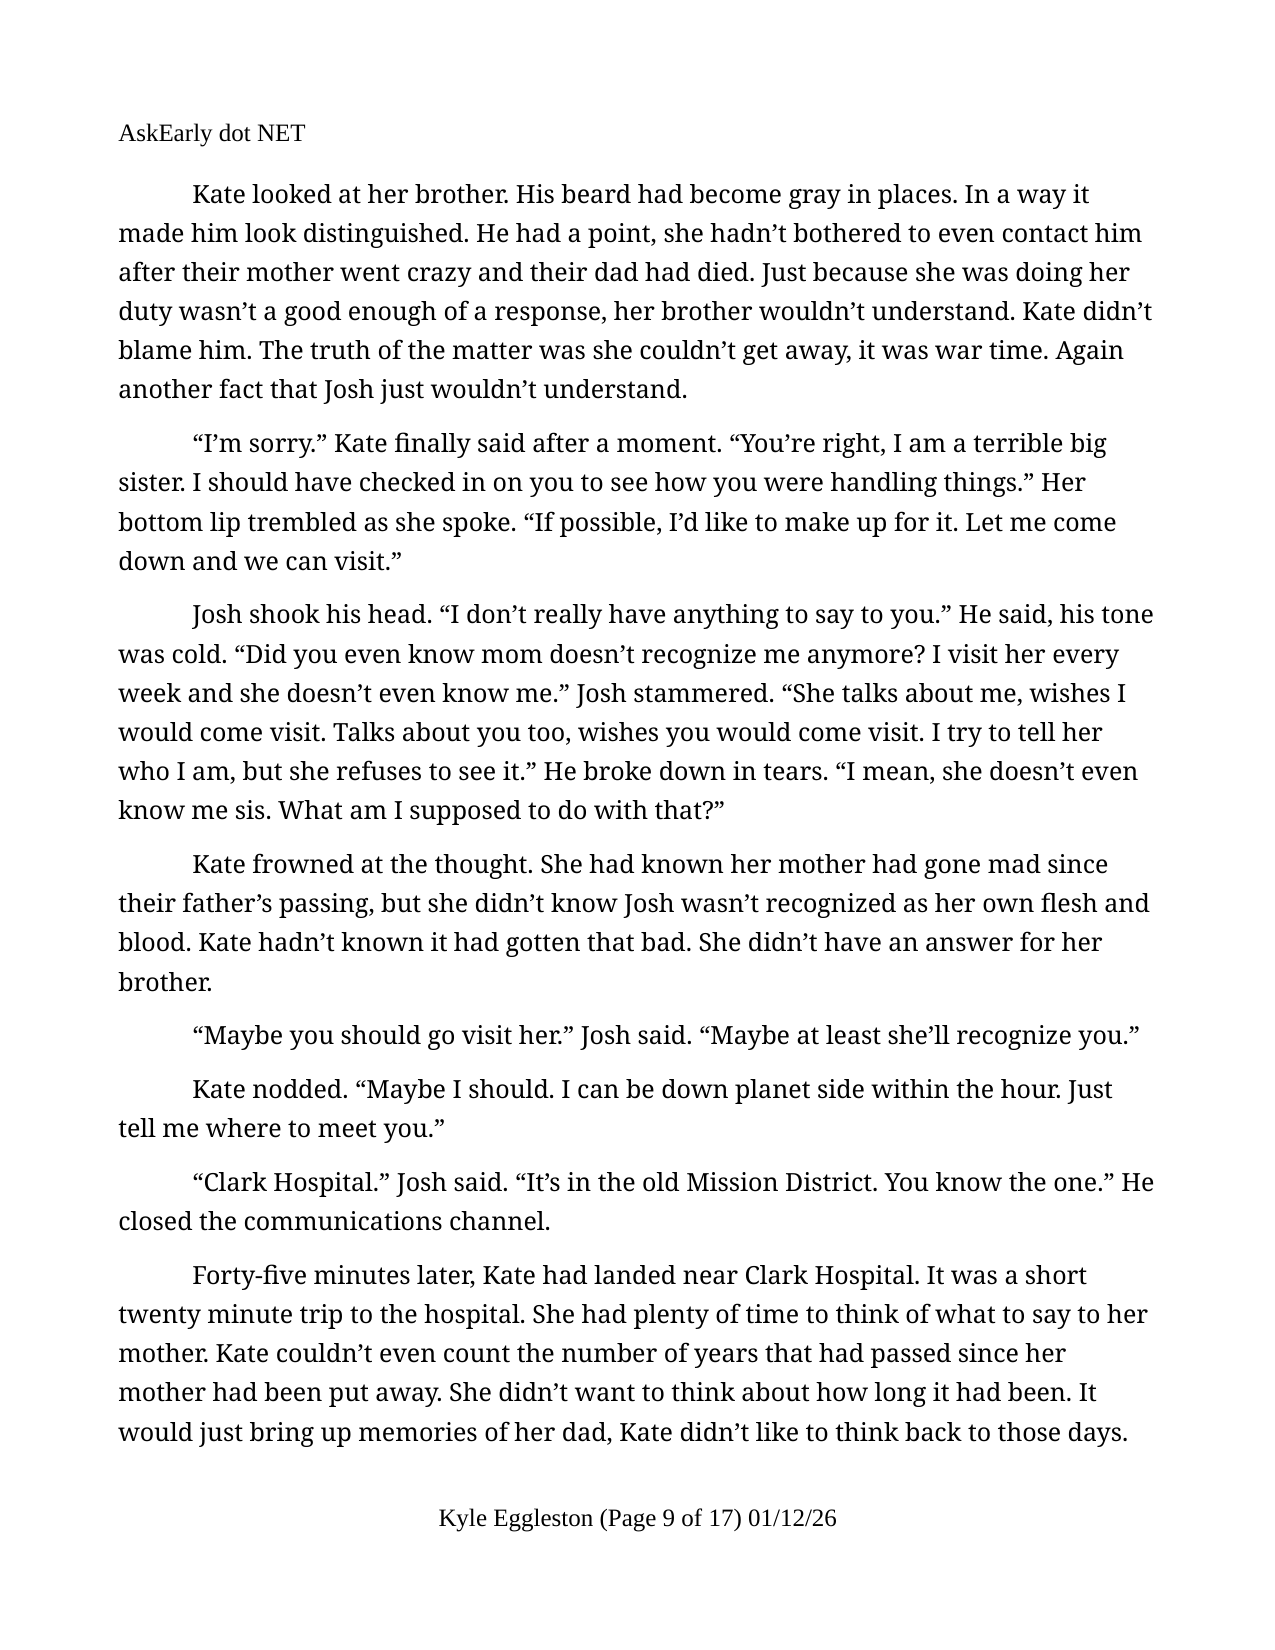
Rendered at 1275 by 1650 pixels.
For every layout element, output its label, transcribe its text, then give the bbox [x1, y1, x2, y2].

text “Maybe you should go visit her.” Josh said. “Maybe at least she’ll recognize you.” [118, 1018, 1157, 1052]
text Josh shook his head. “I don’t really have anything to say to you.” He said, his tone was cold. “Did you even know mom doesn’t recognize me anymore? I visit her every week and she doesn’t even know me.” Josh stammered. “She talks about me, wishes I would come visit. Talks about you too, wishes you would come visit. I try to tell her who I am, but she refuses to see it.” He broke down in tears. “I mean, she doesn’t even know me sis. What am I supposed to do with that?” [118, 597, 1157, 827]
text Forty-five minutes later, Kate had landed near Clark Hospital. It was a short twenty minute trip to the hospital. She had plenty of time to think of what to say to her mother. Kate couldn’t even count the number of years that had passed since her mother had been put away. She didn’t want to think about how long it had been. It would just bring up memories of her dad, Kate didn’t like to think back to those days. [118, 1258, 1157, 1448]
text Kate frowned at the thought. She had known her mother had gone mad since their father’s passing, but she didn’t know Josh wasn’t recognized as her own flesh and blood. Kate hadn’t known it had gotten that bad. She didn’t have an answer for her brother. [118, 847, 1157, 998]
text Kate looked at her brother. His beard had become gray in places. In a way it made him look distinguished. He had a point, she hadn’t bothered to even contact him after their mother went crazy and their dad had died. Just because she was doing her duty wasn’t a good enough of a response, her brother wouldn’t understand. Kate didn’t blame him. The truth of the matter was she couldn’t get away, it was war time. Again another fact that Josh just wouldn’t understand. [118, 176, 1157, 406]
text “Clark Hospital.” Josh said. “It’s in the old Mission District. You know the one.” He closed the communications channel. [118, 1165, 1157, 1238]
text “I’m sorry.” Kate finally said after a moment. “You’re right, I am a terrible big sister. I should have checked in on you to see how you were handling things.” Her bottom lip trembled as she spoke. “If possible, I’d like to make up for it. Let me come down and we can visit.” [118, 426, 1157, 577]
text Kate nodded. “Maybe I should. I can be down planet side within the hour. Just tell me where to meet you.” [118, 1072, 1157, 1145]
